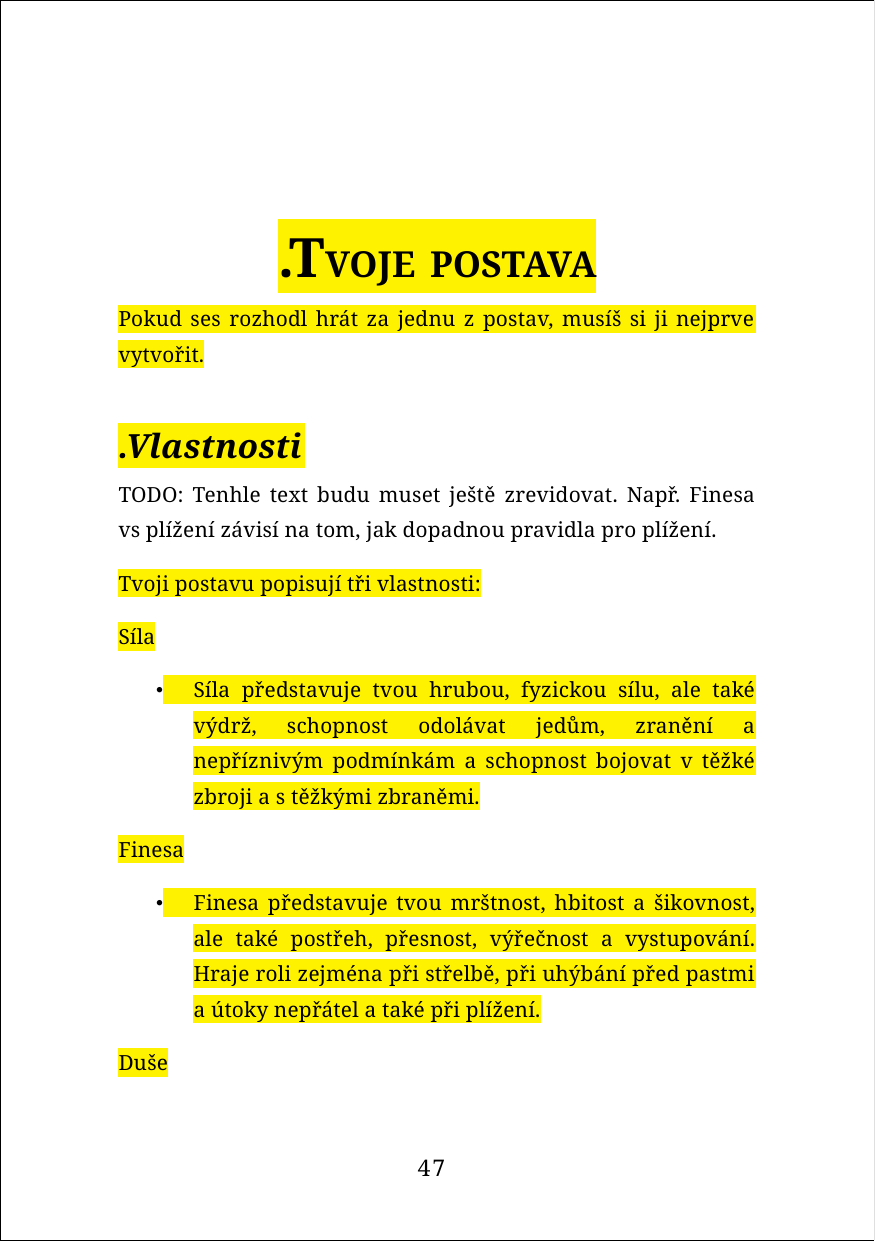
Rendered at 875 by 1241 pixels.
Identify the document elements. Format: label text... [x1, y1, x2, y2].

subtitle .Vlastnosti [118, 423, 756, 468]
list Síla představuje tvou hrubou, fyzickou sílu, ale také výdrž, schopnost odolávat jedům, zranění a nepříznivým podmínkám a schopnost bojovat v těžké zbroji a s těžkými zbraněmi. [156, 675, 756, 810]
text TODO: Tenhle text budu muset ještě zrevidovat. Např. Finesa vs plížení závisí na tom, jak dopadnou pravidla pro plížení. [118, 480, 756, 544]
text Tvoji postavu popisují tři vlastnosti: [118, 569, 756, 597]
text Síla [118, 622, 756, 651]
text Finesa [118, 835, 756, 863]
list Finesa představuje tvou mrštnost, hbitost a šikovnost, ale také postřeh, přesnost, výřečnost a vystupování. Hraje roli zejména při střelbě, při uhýbání před pastmi a útoky nepřátel a také při plížení. [156, 888, 756, 1023]
text Duše [118, 1048, 756, 1077]
subtitle .Tvoje postava [118, 219, 756, 293]
text Pokud ses rozhodl hrát za jednu z postav, musíš si ji nejprve vytvořit. [118, 304, 756, 368]
